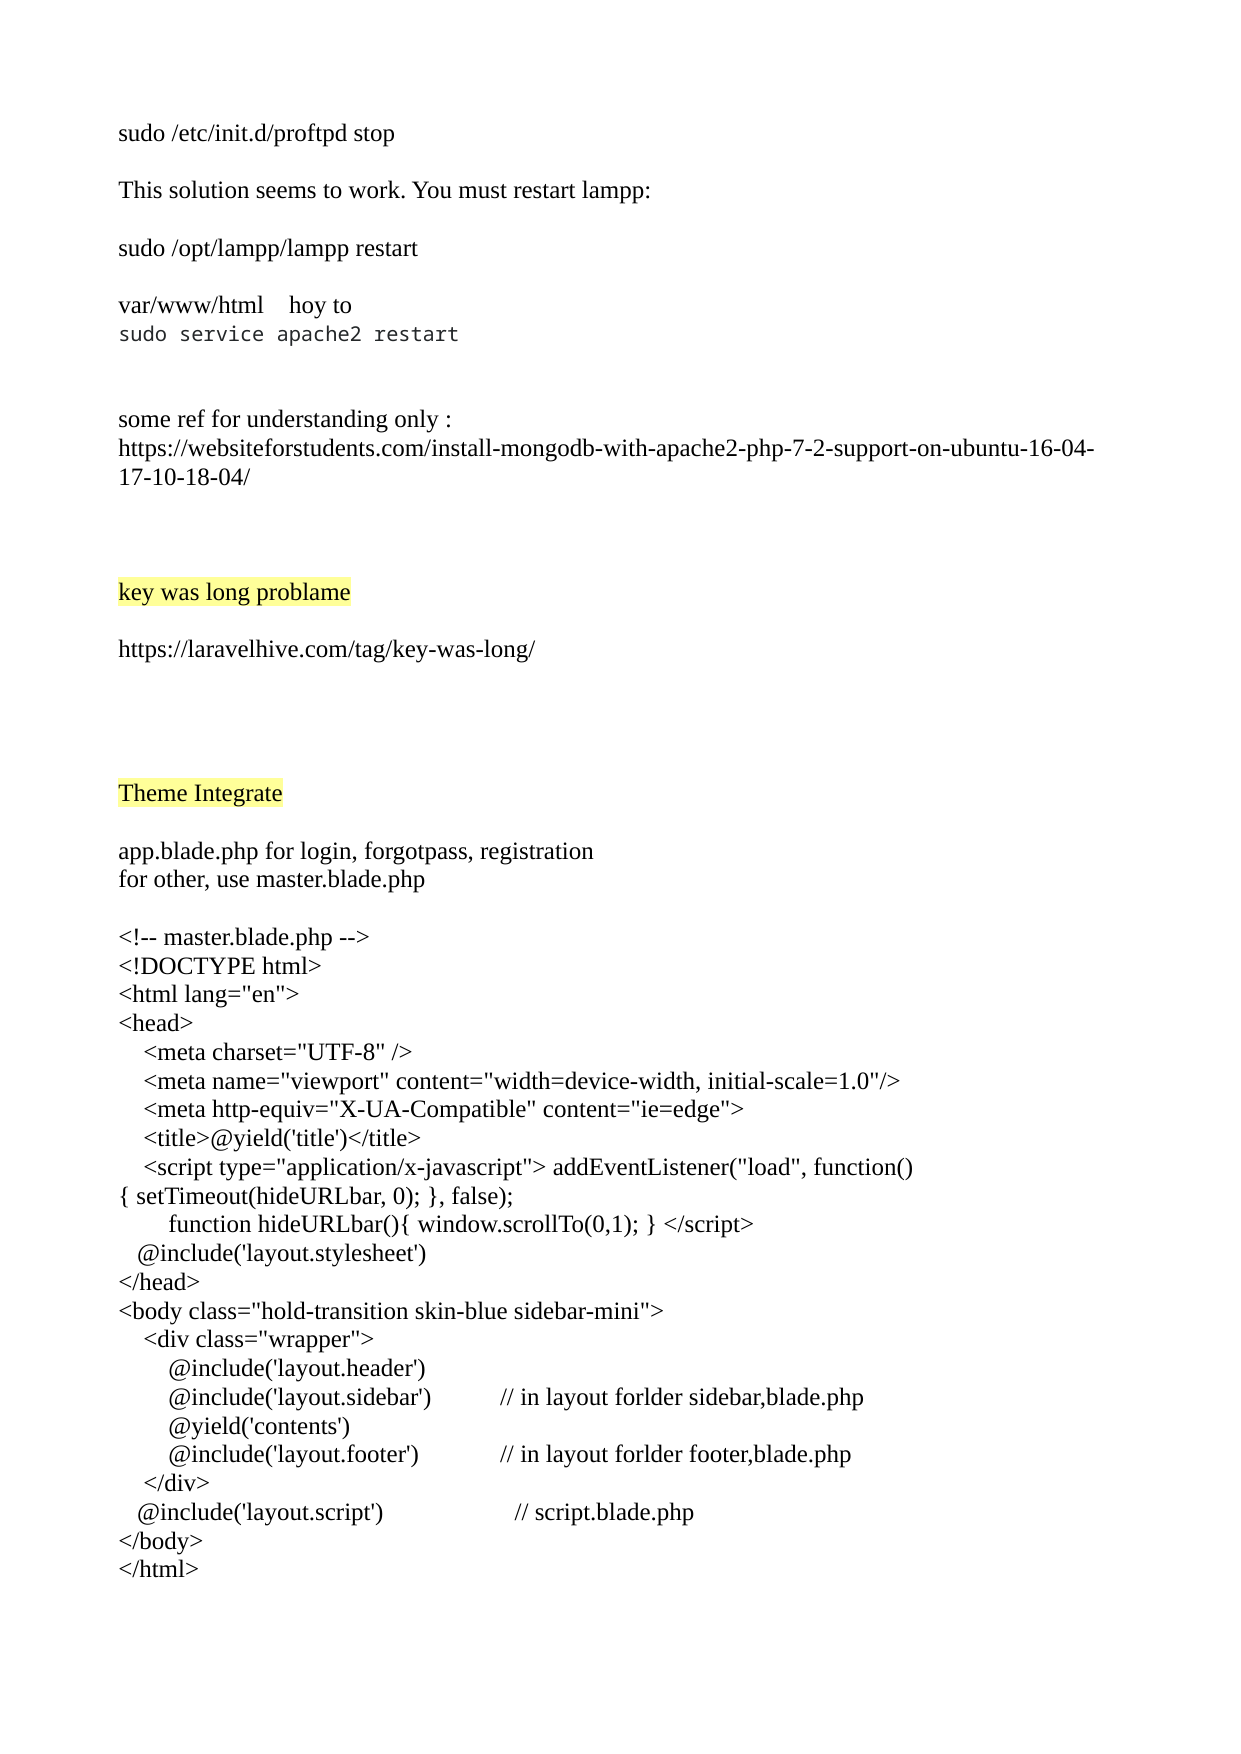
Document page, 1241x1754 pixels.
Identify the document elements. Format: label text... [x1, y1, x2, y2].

text <script type="application/x-javascript"> addEventListener("load", function() { setTimeout(hideURLbar, 0); }, false); [118, 1152, 1122, 1209]
text <html lang="en"> [118, 979, 1122, 1008]
text <meta charset="UTF-8" /> [118, 1037, 1122, 1066]
text sudo /opt/lampp/lampp restart [118, 233, 1122, 262]
text some ref for understanding only : [118, 404, 1122, 433]
text @include('layout.sidebar') // in layout forlder sidebar,blade.php [118, 1382, 1122, 1411]
text </body> [118, 1526, 1122, 1554]
text This solution seems to work. You must restart lampp: [118, 176, 1122, 204]
text https://websiteforstudents.com/install-mongodb-with-apache2-php-7-2-support-on-ubuntu-16-04-17-10-18-04/ [118, 433, 1122, 491]
text <meta name="viewport" content="width=device-width, initial-scale=1.0"/> [118, 1066, 1122, 1094]
text <head> [118, 1008, 1122, 1037]
text sudo /etc/init.d/proftpd stop [118, 118, 1122, 147]
text @include('layout.footer') // in layout forlder footer,blade.php [118, 1439, 1122, 1468]
text <!-- master.blade.php --> [118, 922, 1122, 951]
text key was long problame [118, 577, 1122, 606]
text https://laravelhive.com/tag/key-was-long/ [118, 634, 1122, 663]
text app.blade.php for login, forgotpass, registration [118, 836, 1122, 864]
text @include('layout.header') [118, 1353, 1122, 1382]
text <!DOCTYPE html> [118, 951, 1122, 979]
text for other, use master.blade.php [118, 864, 1122, 893]
text </html> [118, 1554, 1122, 1583]
text <div class="wrapper"> [118, 1324, 1122, 1353]
text Theme Integrate [118, 778, 1122, 807]
text @include('layout.script') // script.blade.php [118, 1497, 1122, 1526]
text <body class="hold-transition skin-blue sidebar-mini"> [118, 1296, 1122, 1324]
text @yield('contents') [118, 1411, 1122, 1439]
text @include('layout.stylesheet') [118, 1238, 1122, 1267]
text function hideURLbar(){ window.scrollTo(0,1); } </script> [118, 1209, 1122, 1238]
text <title>@yield('title')</title> [118, 1123, 1122, 1152]
text </div> [118, 1468, 1122, 1497]
text var/www/html hoy to [118, 291, 1122, 319]
text <meta http-equiv="X-UA-Compatible" content="ie=edge"> [118, 1094, 1122, 1123]
text </head> [118, 1267, 1122, 1296]
text sudo service apache2 restart [118, 319, 1122, 347]
